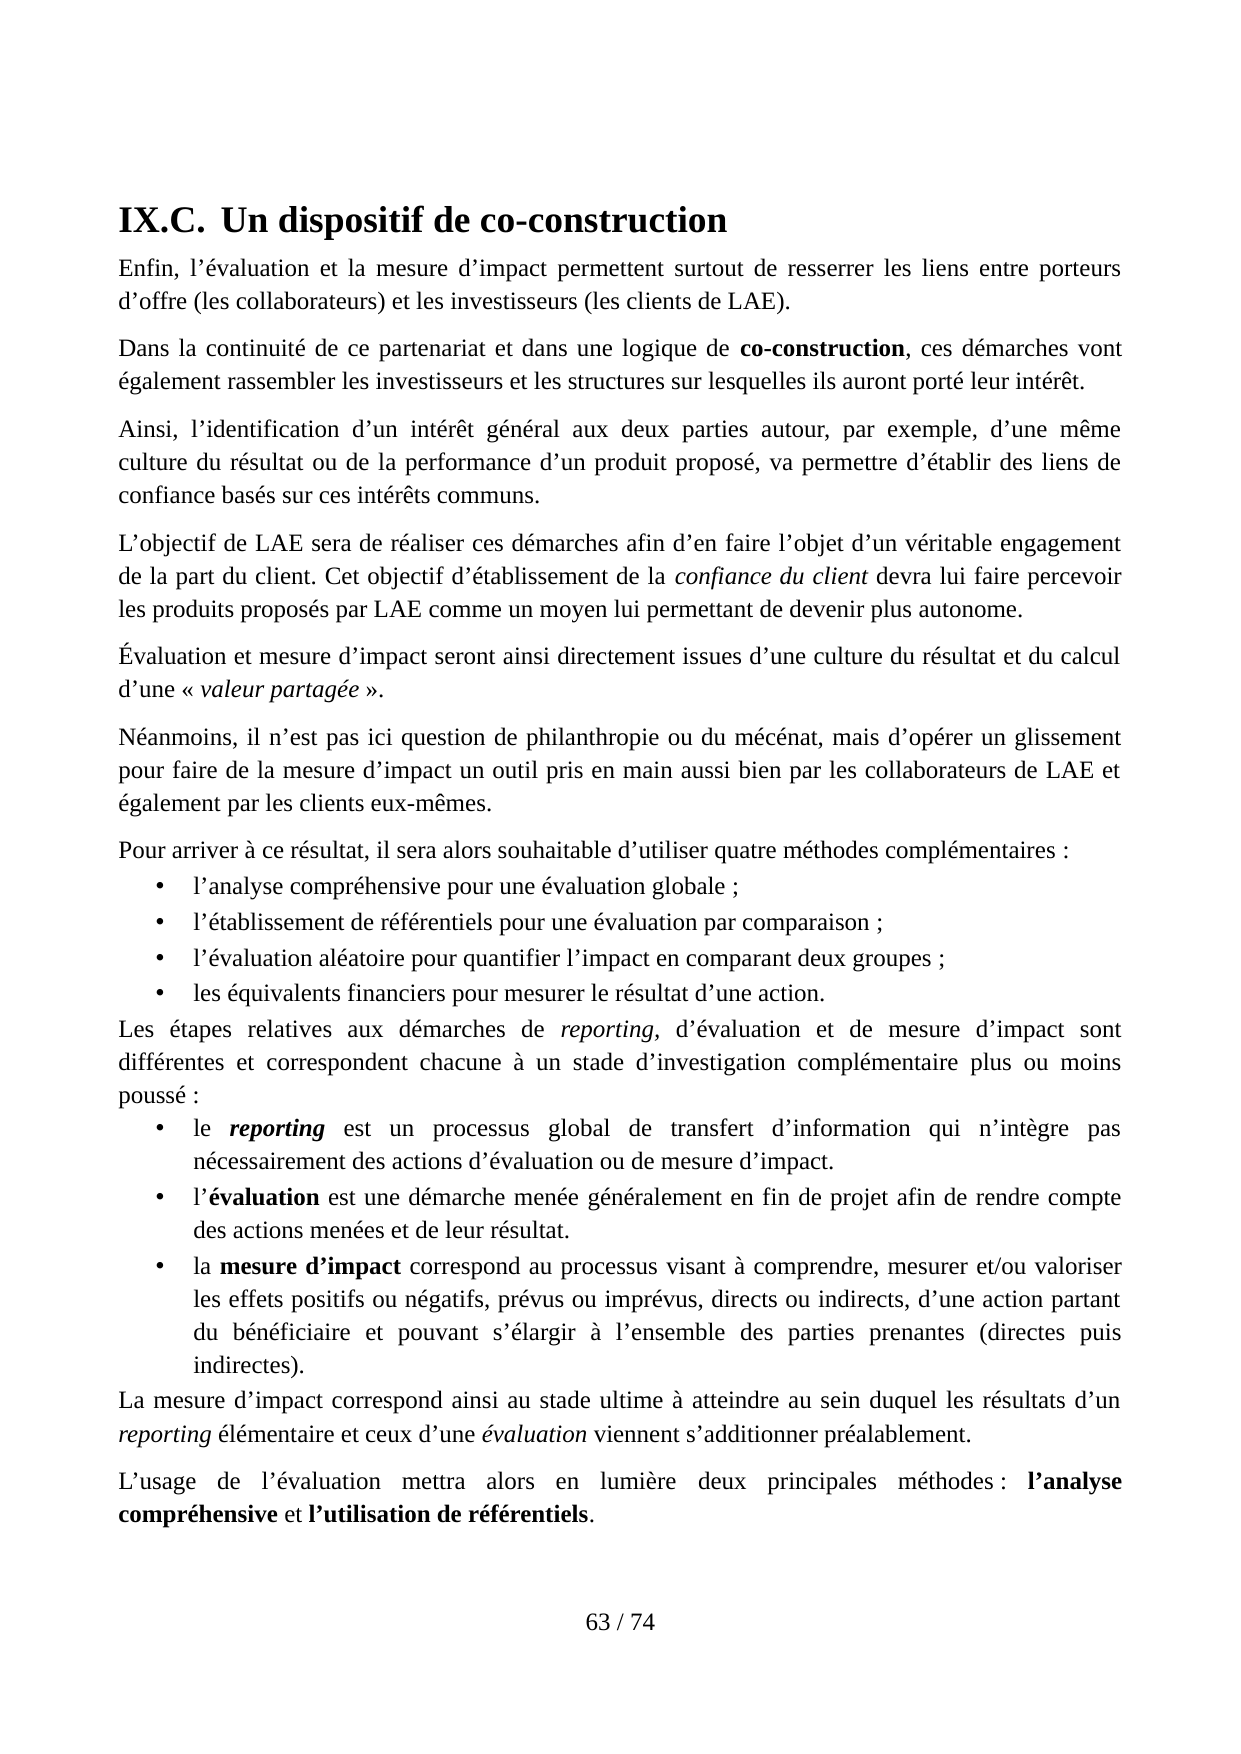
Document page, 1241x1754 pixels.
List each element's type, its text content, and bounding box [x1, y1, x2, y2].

list le reporting est un processus global de transfert d’information qui n’intègre pas nécessairement des actions d’évaluation ou de mesure d’impact. [156, 1113, 1122, 1175]
text L’objectif de LAE sera de réaliser ces démarches afin d’en faire l’objet d’un véritable engagement de la part du client. Cet objectif d’établissement de la confiance du client devra lui faire percevoir les produits proposés par LAE comme un moyen lui permettant de devenir plus autonome. [118, 528, 1122, 622]
list l’évaluation aléatoire pour quantifier l’impact en comparant deux groupes ; [156, 943, 1122, 972]
list l’évaluation est une démarche menée généralement en fin de projet afin de rendre compte des actions menées et de leur résultat. [156, 1182, 1122, 1244]
text La mesure d’impact correspond ainsi au stade ultime à atteindre au sein duquel les résultats d’un reporting élémentaire et ceux d’une évaluation viennent s’additionner préalablement. [118, 1386, 1122, 1447]
text Ainsi, l’identification d’un intérêt général aux deux parties autour, par exemple, d’une même culture du résultat ou de la performance d’un produit proposé, va permettre d’établir des liens de confiance basés sur ces intérêts communs. [118, 414, 1122, 509]
list l’analyse compréhensive pour une évaluation globale ; [156, 871, 1122, 900]
text Pour arriver à ce résultat, il sera alors souhaitable d’utiliser quatre méthodes complémentaires : [118, 836, 1122, 864]
list les équivalents financiers pour mesurer le résultat d’une action. [156, 978, 1122, 1007]
list l’établissement de référentiels pour une évaluation par comparaison ; [156, 907, 1122, 936]
text L’usage de l’évaluation mettra alors en lumière deux principales méthodes : l’analyse compréhensive et l’utilisation de référentiels. [118, 1466, 1122, 1528]
text Dans la continuité de ce partenariat et dans une logique de co-construction, ces démarches vont également rassembler les investisseurs et les structures sur lesquelles ils auront porté leur intérêt. [118, 333, 1122, 395]
subtitle Un dispositif de co-construction [118, 197, 1122, 240]
text Néanmoins, il n’est pas ici question de philanthropie ou du mécénat, mais d’opérer un glissement pour faire de la mesure d’impact un outil pris en main aussi bien par les collaborateurs de LAE et également par les clients eux-mêmes. [118, 722, 1122, 817]
text Les étapes relatives aux démarches de reporting, d’évaluation et de mesure d’impact sont différentes et correspondent chacune à un stade d’investigation complémentaire plus ou moins poussé : [118, 1014, 1122, 1109]
list la mesure d’impact correspond au processus visant à comprendre, mesurer et/ou valoriser les effets positifs ou négatifs, prévus ou imprévus, directs ou indirects, d’une action partant du bénéficiaire et pouvant s’élargir à l’ensemble des parties prenantes (directes puis indirectes). [156, 1251, 1122, 1379]
text Évaluation et mesure d’impact seront ainsi directement issues d’une culture du résultat et du calcul d’une « valeur partagée ». [118, 641, 1122, 703]
text Enfin, l’évaluation et la mesure d’impact permettent surtout de resserrer les liens entre porteurs d’offre (les collaborateurs) et les investisseurs (les clients de LAE). [118, 253, 1122, 314]
